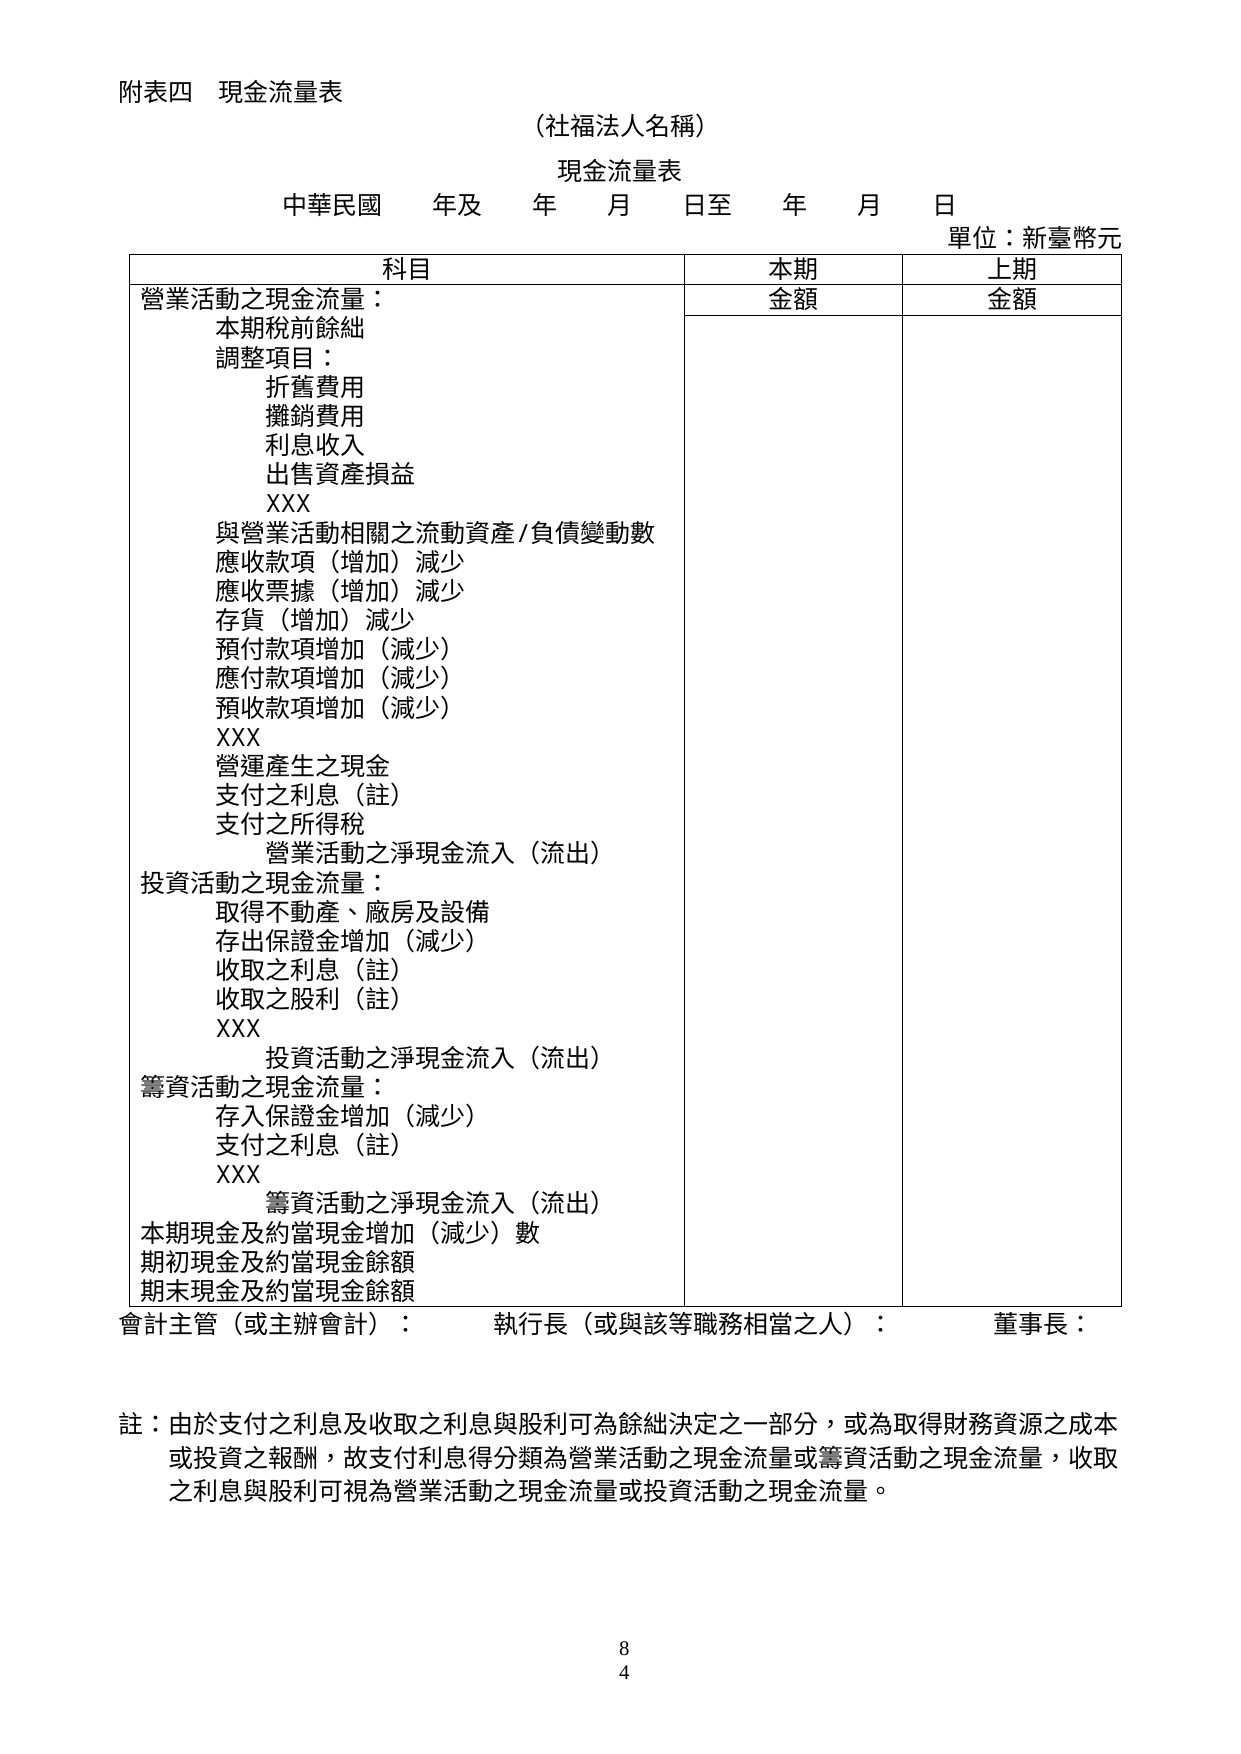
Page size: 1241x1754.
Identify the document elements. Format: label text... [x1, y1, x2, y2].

text 註：由於支付之利息及收取之利息與股利可為餘絀決定之一部分，或為取得財務資源之成本或投資之報酬，故支付利息得分類為營業活動之現金流量或籌資活動之現金流量，收取之利息與股利可視為營業活動之現金流量或投資活動之現金流量。 [118, 1407, 1122, 1507]
table_cell 金額 [685, 285, 902, 314]
table_cell [903, 316, 1121, 1306]
text 單位：新臺幣元 [118, 221, 1122, 254]
text 中華民國 年及 年 月 日至 年 月 日 [118, 187, 1122, 221]
text （社福法人名稱） [118, 108, 1122, 142]
text 附表四 現金流量表 [118, 75, 1122, 108]
text 會計主管（或主辦會計）： 執行長（或與該等職務相當之人）： 董事長： [118, 1307, 1122, 1341]
table_cell [685, 316, 902, 1306]
table_header 本期 [685, 255, 902, 284]
table_header 上期 [903, 255, 1121, 284]
table_cell 金額 [903, 285, 1121, 314]
table_header 科目 [130, 255, 684, 284]
table_cell 營業活動之現金流量： 本期稅前餘絀 調整項目： 折舊費用 攤銷費用 利息收入 出售資產損益 XXX 與營業活動相關之流動資產/負債變動數 應收款項（增加）減少 應收票據（增加）減少 存貨（增加）減少 預付款項增加（減少） 應付款項增加（減少） 預收款項增加（減少） XXX 營運產生之現金 支付之利息（註） 支付之所得稅 營業活動之淨現金流入（流出） 投資活動之現金流量： 取得不動產、廠房及設備 存出保證金增加（減少） 收取之利息（註） 收取之股利（註） XXX 投資活動之淨現金流入（流出） 籌資活動之現金流量： 存入保證金增加（減少） 支付之利息（註） XXX 籌資活動之淨現金流入（流出） 本期現金及約當現金增加（減少）數 期初現金及約當現金餘額 期末現金及約當現金餘額 [130, 285, 684, 1306]
text 現金流量表 [118, 154, 1122, 187]
